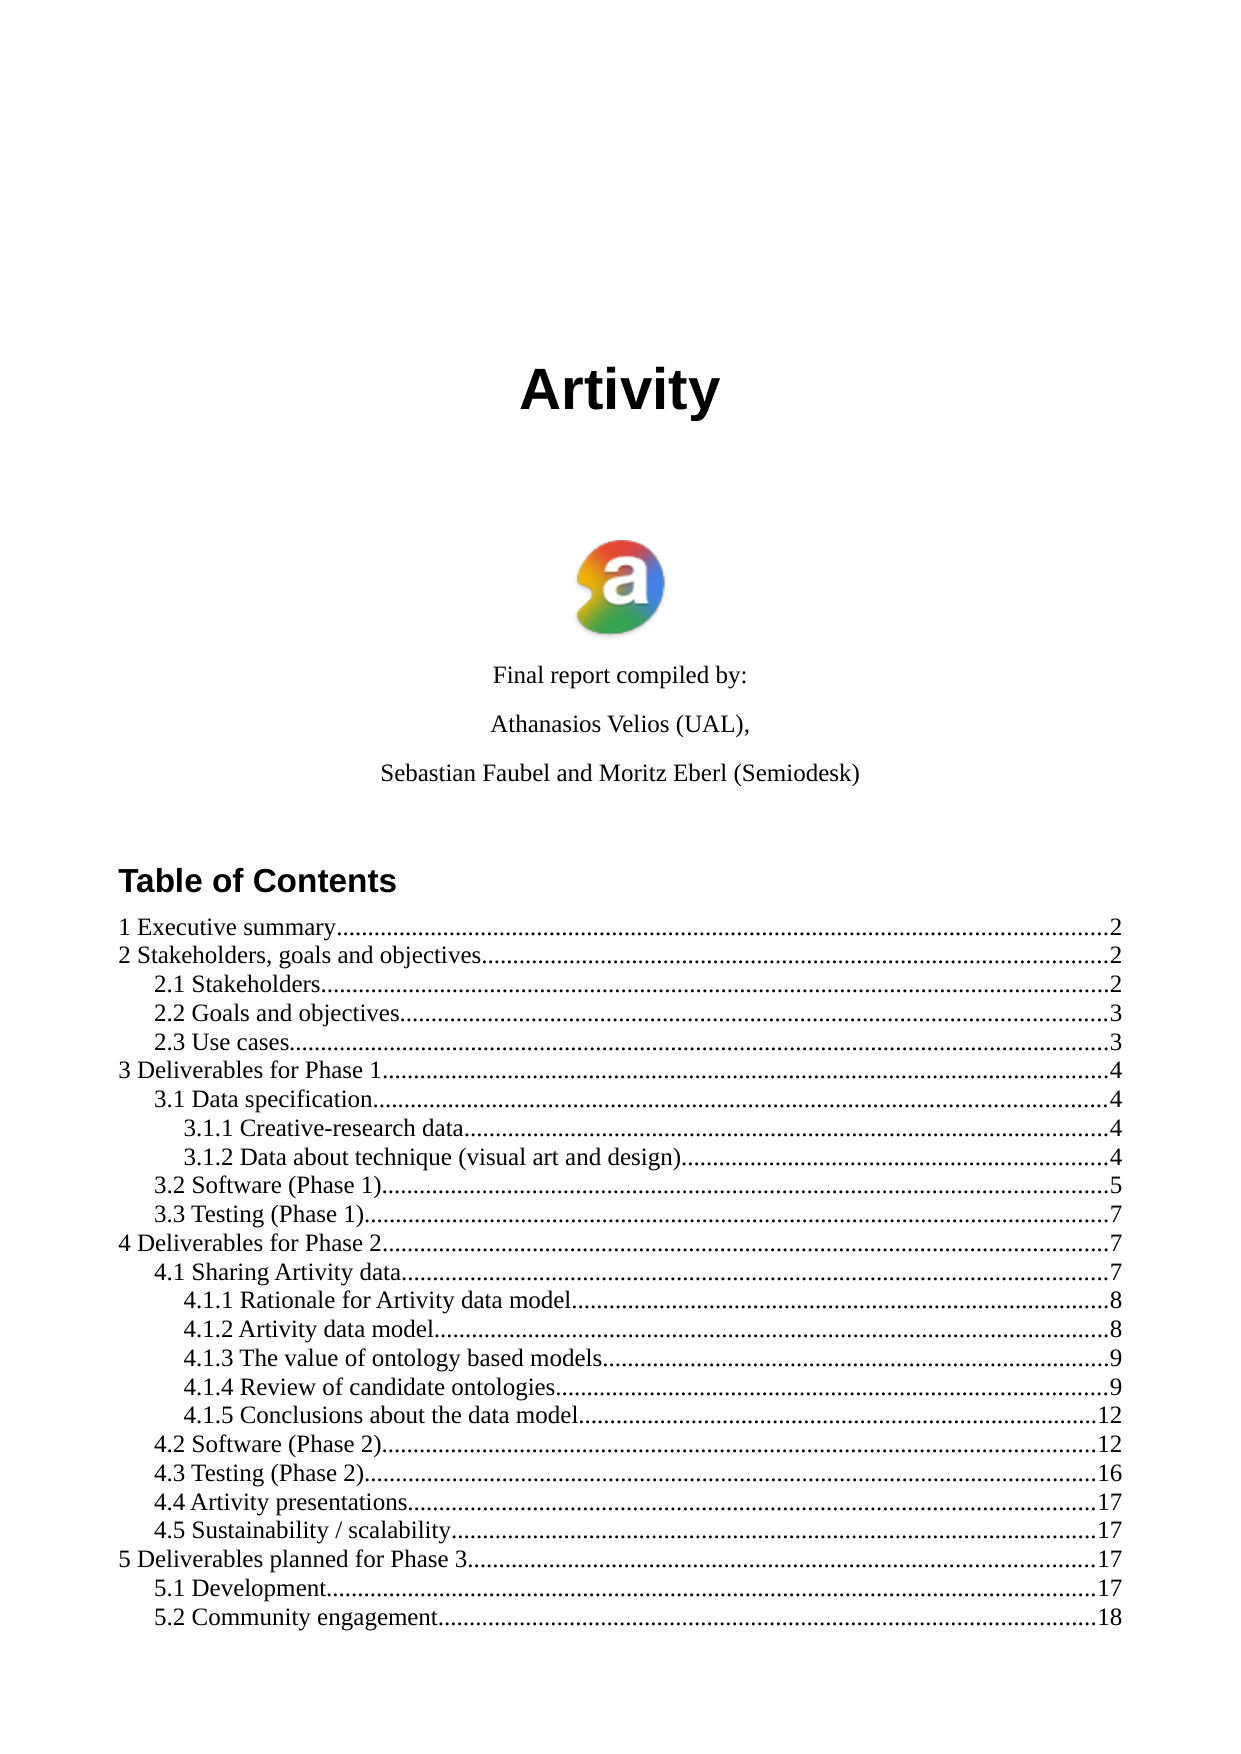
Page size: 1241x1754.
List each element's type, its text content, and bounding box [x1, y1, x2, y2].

text 4.1.4 Review of candidate ontologies 9 [177, 1372, 1122, 1401]
text 3 Deliverables for Phase 1 4 [118, 1056, 1122, 1084]
text 3.3 Testing (Phase 1) 7 [148, 1199, 1122, 1228]
text 5.1 Development 17 [148, 1573, 1122, 1602]
text 4 Deliverables for Phase 2 7 [118, 1228, 1122, 1257]
text 5.2 Community engagement 18 [148, 1602, 1122, 1631]
text 3.1.2 Data about technique (visual art and design) 4 [177, 1142, 1122, 1171]
text 5 Deliverables planned for Phase 3 17 [118, 1544, 1122, 1573]
text 2.2 Goals and objectives 3 [148, 998, 1122, 1027]
text Sebastian Faubel and Moritz Eberl (Semiodesk) [118, 758, 1122, 787]
text 2 Stakeholders, goals and objectives 2 [118, 941, 1122, 969]
text 4.1.2 Artivity data model 8 [177, 1314, 1122, 1343]
text 4.3 Testing (Phase 2) 16 [148, 1458, 1122, 1487]
title Artivity [118, 354, 1122, 421]
text 2.1 Stakeholders 2 [148, 969, 1122, 998]
text 3.1.1 Creative-research data 4 [177, 1113, 1122, 1142]
text Final report compiled by: [118, 660, 1122, 689]
text 4.2 Software (Phase 2) 12 [148, 1429, 1122, 1458]
text 4.1.5 Conclusions about the data model 12 [177, 1401, 1122, 1429]
text 4.1.1 Rationale for Artivity data model 8 [177, 1286, 1122, 1314]
text 2.3 Use cases 3 [148, 1027, 1122, 1056]
text 4.1.3 The value of ontology based models 9 [177, 1343, 1122, 1372]
picture [570, 539, 670, 640]
text 4.4 Artivity presentations 17 [148, 1487, 1122, 1516]
text 3.2 Software (Phase 1) 5 [148, 1171, 1122, 1199]
text 1 Executive summary 2 [118, 912, 1122, 941]
text 4.5 Sustainability / scalability 17 [148, 1516, 1122, 1544]
subtitle Table of Contents [118, 861, 1122, 899]
text 3.1 Data specification 4 [148, 1084, 1122, 1113]
text 4.1 Sharing Artivity data 7 [148, 1257, 1122, 1286]
text Athanasios Velios (UAL), [118, 709, 1122, 738]
